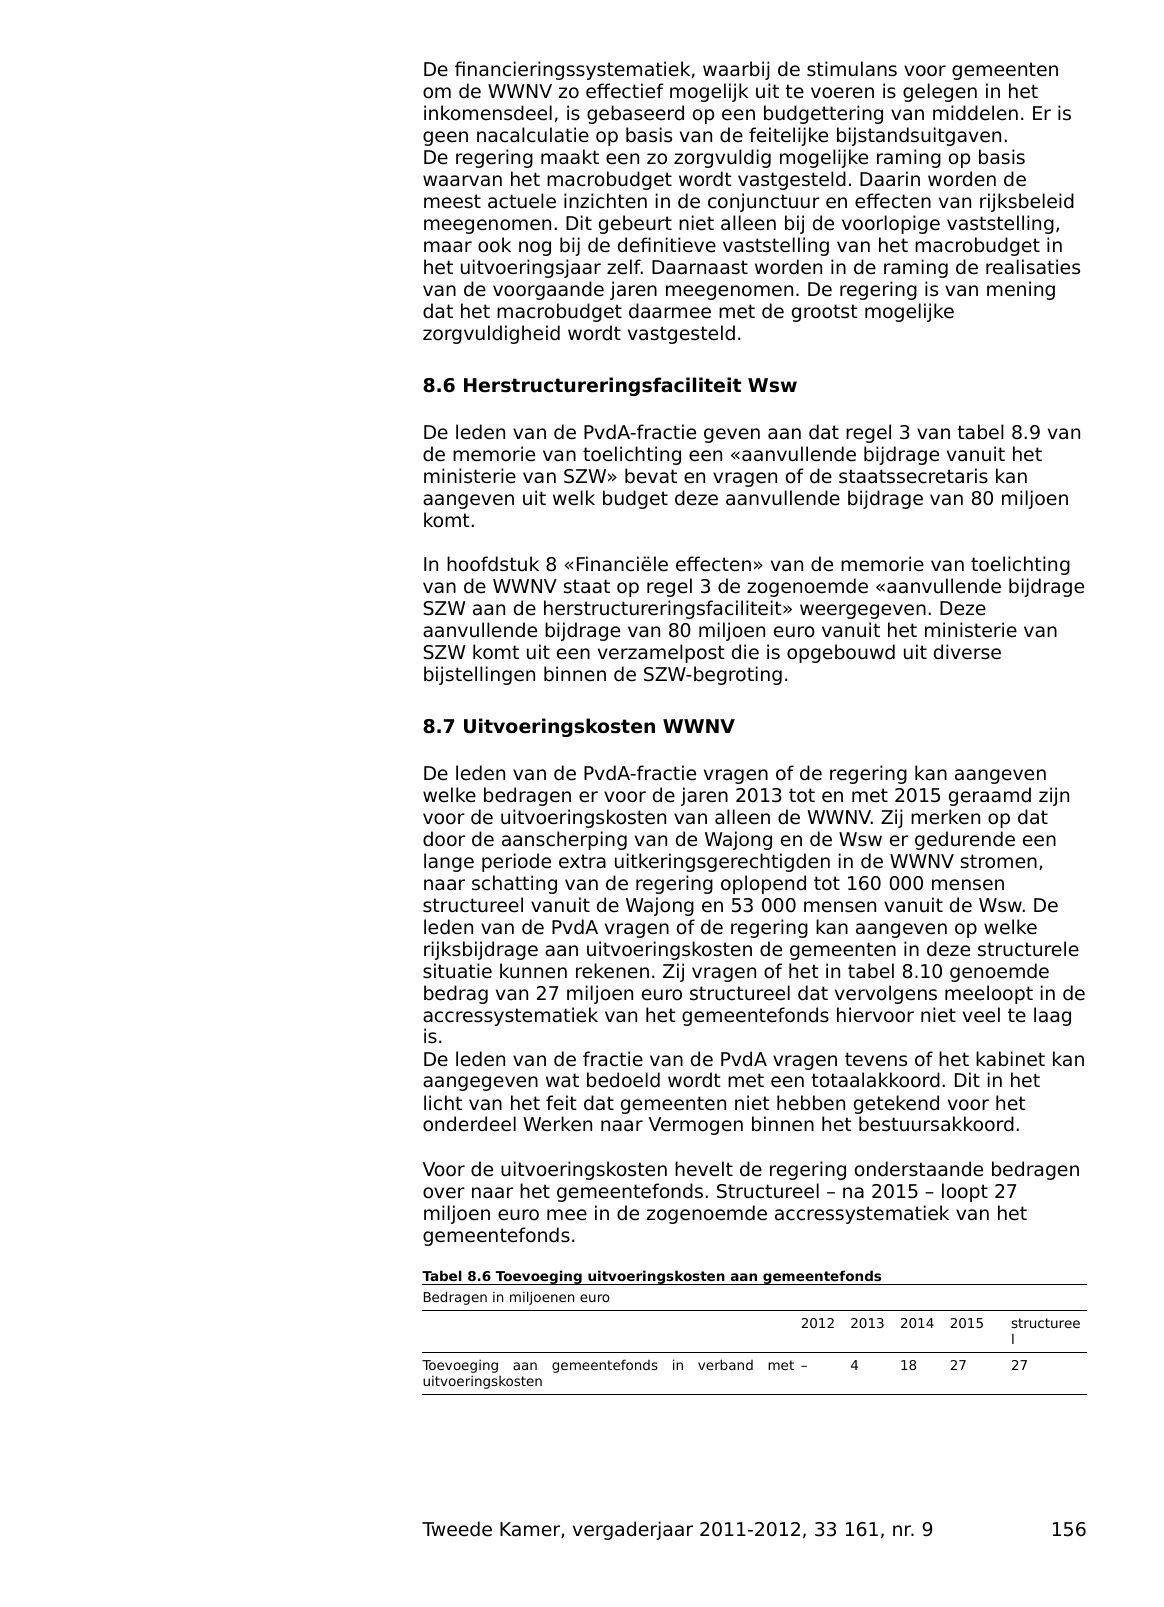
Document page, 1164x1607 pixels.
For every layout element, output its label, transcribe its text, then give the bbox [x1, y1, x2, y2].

text In hoofdstuk 8 «Financiële effecten» van de memorie van toelichting van de WWNV staat op regel 3 de zogenoemde «aanvullende bijdrage SZW aan de herstructureringsfaciliteit» weergegeven. Deze aanvullende bijdrage van 80 miljoen euro vanuit het ministerie van SZW komt uit een verzamelpost die is opgebouwd uit diverse bijstellingen binnen de SZW-begroting. [422, 554, 1087, 686]
table_cell [422, 1311, 794, 1352]
subtitle 8.6 Herstructureringsfaciliteit Wsw [422, 375, 1087, 397]
text De leden van de PvdA-fractie geven aan dat regel 3 van tabel 8.9 van de memorie van toelichting een «aanvullende bijdrage vanuit het ministerie van SZW» bevat en vragen of de staatssecretaris kan aangeven uit welk budget deze aanvullende bijdrage van 80 miljoen komt. [422, 422, 1087, 532]
table_cell 18 [894, 1353, 943, 1394]
table_cell Bedragen in miljoenen euro [422, 1285, 1087, 1310]
table_cell – [795, 1353, 844, 1394]
table_cell structureel [1005, 1311, 1087, 1352]
table_cell 2012 [795, 1311, 844, 1352]
table_cell 4 [844, 1353, 894, 1394]
text De regering maakt een zo zorgvuldig mogelijke raming op basis waarvan het macrobudget wordt vastgesteld. Daarin worden de meest actuele inzichten in de conjunctuur en effecten van rijksbeleid meegenomen. Dit gebeurt niet alleen bij de voorlopige vaststelling, maar ook nog bij de definitieve vaststelling van het macrobudget in het uitvoeringsjaar zelf. Daarnaast worden in de raming de realisaties van de voorgaande jaren meegenomen. De regering is van mening dat het macrobudget daarmee met de grootst mogelijke zorgvuldigheid wordt vastgesteld. [422, 147, 1087, 345]
text De leden van de PvdA-fractie vragen of de regering kan aangeven welke bedragen er voor de jaren 2013 tot en met 2015 geraamd zijn voor de uitvoeringskosten van alleen de WWNV. Zij merken op dat door de aanscherping van de Wajong en de Wsw er gedurende een lange periode extra uitkeringsgerechtigden in de WWNV stromen, naar schatting van de regering oplopend tot 160 000 mensen structureel vanuit de Wajong en 53 000 mensen vanuit de Wsw. De leden van de PvdA vragen of de regering kan aangeven op welke rijksbijdrage aan uitvoeringskosten de gemeenten in deze structurele situatie kunnen rekenen. Zij vragen of het in tabel 8.10 genoemde bedrag van 27 miljoen euro structureel dat vervolgens meeloopt in de accressystematiek van het gemeentefonds hiervoor niet veel te laag is. [422, 763, 1087, 1048]
table_cell 27 [1005, 1353, 1087, 1394]
table_cell Toevoeging aan gemeentefonds in verband met uitvoeringskosten [422, 1353, 794, 1394]
table_cell 2014 [894, 1311, 943, 1352]
text De financieringssystematiek, waarbij de stimulans voor gemeenten om de WWNV zo effectief mogelijk uit te voeren is gelegen in het inkomensdeel, is gebaseerd op een budgettering van middelen. Er is geen nacalculatie op basis van de feitelijke bijstandsuitgaven. [422, 59, 1087, 147]
text De leden van de fractie van de PvdA vragen tevens of het kabinet kan aangegeven wat bedoeld wordt met een totaalakkoord. Dit in het licht van het feit dat gemeenten niet hebben getekend voor het onderdeel Werken naar Vermogen binnen het bestuursakkoord. [422, 1048, 1087, 1136]
subtitle 8.7 Uitvoeringskosten WWNV [422, 716, 1087, 738]
table_cell 27 [944, 1353, 1005, 1394]
text Voor de uitvoeringskosten hevelt de regering onderstaande bedragen over naar het gemeentefonds. Structureel – na 2015 – loopt 27 miljoen euro mee in de zogenoemde accressystematiek van het gemeentefonds. [422, 1158, 1087, 1246]
table_cell 2013 [844, 1311, 894, 1352]
table_header Tabel 8.6 Toevoeging uitvoeringskosten aan gemeentefonds [422, 1268, 1087, 1284]
table_cell 2015 [944, 1311, 1005, 1352]
